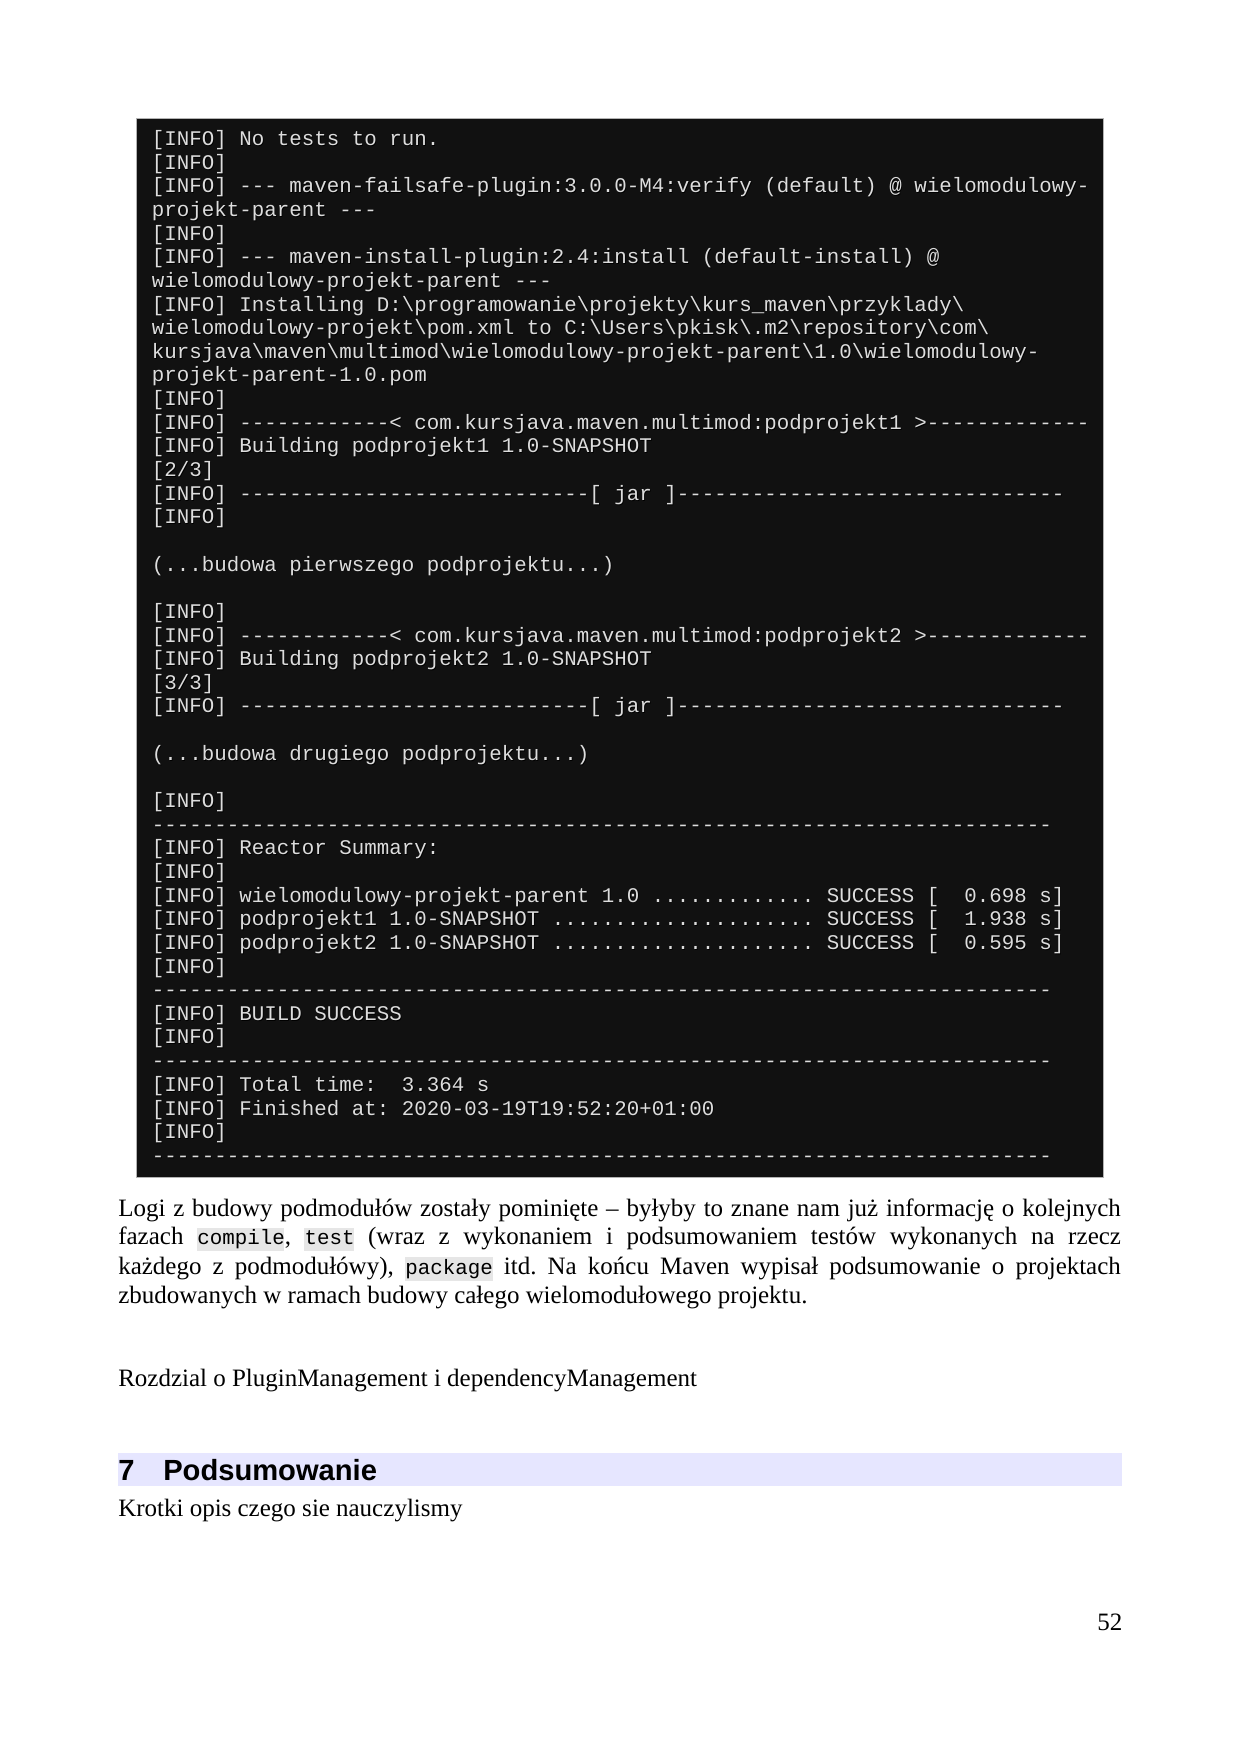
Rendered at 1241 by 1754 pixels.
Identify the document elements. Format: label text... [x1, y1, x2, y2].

text [INFO] No tests to run. [137, 119, 1103, 142]
text [INFO] ------------< com.kursjava.maven.multimod:podprojekt1 >------------- [137, 402, 1103, 426]
text Logi z budowy podmodułów zostały pominięte – byłyby to znane nam już informację o kolejnych fazach compile, test (wraz z wykonaniem i podsumowaniem testów wykonanych na rzecz każdego z podmodułówy), package itd. Na końcu Maven wypisał podsumowanie o projektach zbudowanych w ramach budowy całego wielomodułowego projektu. [118, 1193, 1122, 1309]
text [INFO] ------------< com.kursjava.maven.multimod:podprojekt2 >------------- [137, 615, 1103, 638]
text [INFO] [137, 851, 1103, 875]
text [INFO] wielomodulowy-projekt-parent 1.0 ............. SUCCESS [ 0.698 s] [137, 875, 1103, 898]
text [INFO] Building podprojekt1 1.0-SNAPSHOT [2/3] [137, 426, 1103, 473]
text [INFO] ------------------------------------------------------------------------ [137, 1111, 1103, 1177]
text [INFO] ------------------------------------------------------------------------ [137, 780, 1103, 827]
text [INFO] Total time: 3.364 s [137, 1064, 1103, 1088]
text [INFO] ----------------------------[ jar ]------------------------------- [137, 686, 1103, 709]
text [INFO] [137, 142, 1103, 165]
text [INFO] Installing D:\programowanie\projekty\kurs_maven\przyklady\wielomodulowy-projekt\pom.xml to C:\Users\pkisk\.m2\repository\com\kursjava\maven\multimod\wielomodulowy-projekt-parent\1.0\wielomodulowy-projekt-parent-1.0.pom [137, 284, 1103, 378]
text (...budowa pierwszego podprojektu...) [137, 544, 1103, 567]
text [INFO] [137, 496, 1103, 520]
text [INFO] podprojekt1 1.0-SNAPSHOT ..................... SUCCESS [ 1.938 s] [137, 898, 1103, 922]
text [INFO] [137, 213, 1103, 236]
text (...budowa drugiego podprojektu...) [137, 733, 1103, 757]
text Rozdzial o PluginManagement i dependencyManagement [118, 1363, 1122, 1392]
text [INFO] --- maven-failsafe-plugin:3.0.0-M4:verify (default) @ wielomodulowy-projekt-parent --- [137, 165, 1103, 213]
text [INFO] Building podprojekt2 1.0-SNAPSHOT [3/3] [137, 638, 1103, 686]
text [INFO] BUILD SUCCESS [137, 993, 1103, 1017]
text [INFO] Reactor Summary: [137, 827, 1103, 851]
text [INFO] ------------------------------------------------------------------------ [137, 946, 1103, 993]
text [INFO] podprojekt2 1.0-SNAPSHOT ..................... SUCCESS [ 0.595 s] [137, 922, 1103, 946]
subtitle Podsumowanie [118, 1453, 1122, 1486]
text [INFO] [137, 591, 1103, 615]
text [INFO] ----------------------------[ jar ]------------------------------- [137, 473, 1103, 496]
text [INFO] --- maven-install-plugin:2.4:install (default-install) @ wielomodulowy-projekt-parent --- [137, 236, 1103, 284]
text [INFO] [137, 378, 1103, 402]
text [INFO] ------------------------------------------------------------------------ [137, 1017, 1103, 1064]
text Krotki opis czego sie nauczylismy [118, 1493, 1122, 1521]
text [INFO] Finished at: 2020-03-19T19:52:20+01:00 [137, 1088, 1103, 1111]
